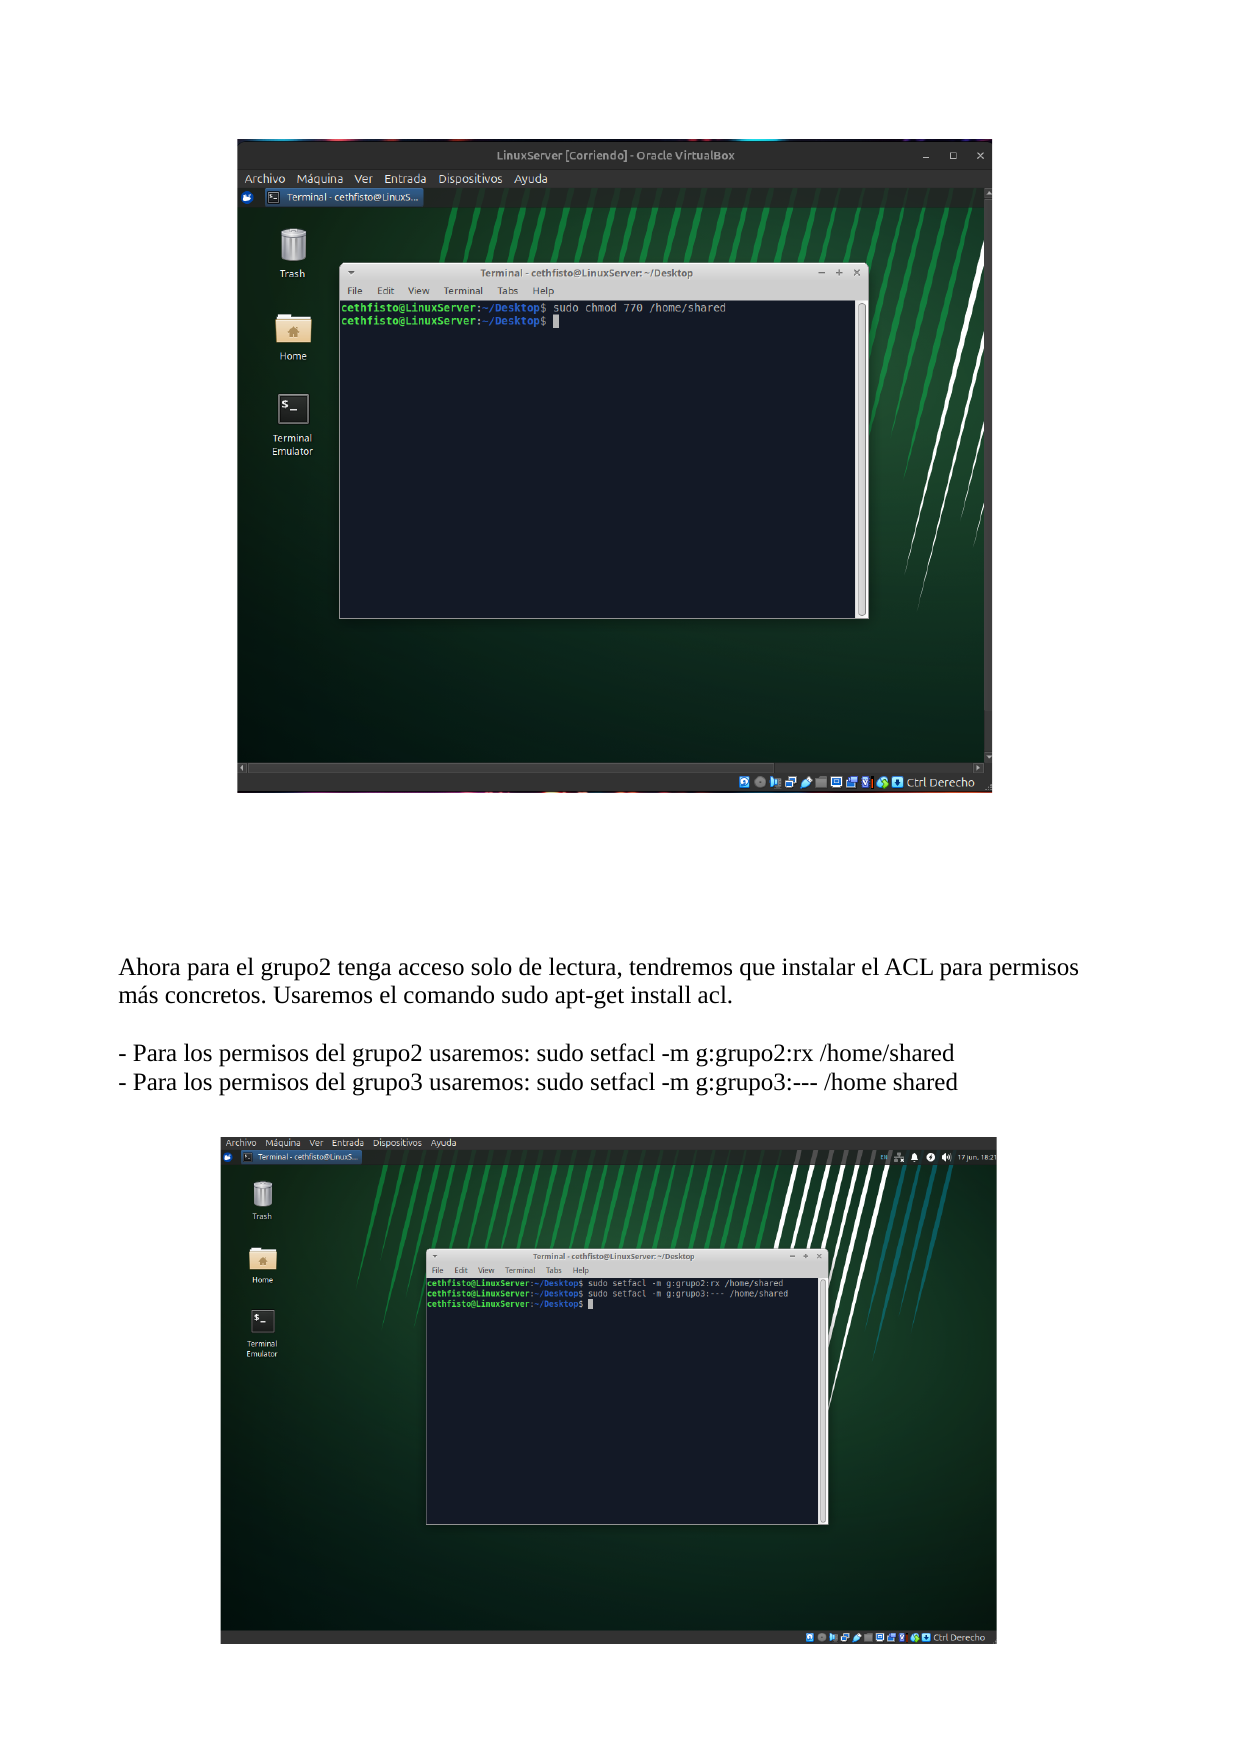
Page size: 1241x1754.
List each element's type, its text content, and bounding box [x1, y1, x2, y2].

picture [237, 139, 993, 793]
text Ahora para el grupo2 tenga acceso solo de lectura, tendremos que instalar el ACL para permisos [118, 952, 1122, 981]
text - Para los permisos del grupo2 usaremos: sudo setfacl -m g:grupo2:rx /home/shared [118, 1038, 1122, 1067]
text - Para los permisos del grupo3 usaremos: sudo setfacl -m g:grupo3:--- /home shared [118, 1067, 1122, 1096]
picture [220, 1137, 997, 1644]
text más concretos. Usaremos el comando sudo apt-get install acl. [118, 981, 1122, 1009]
